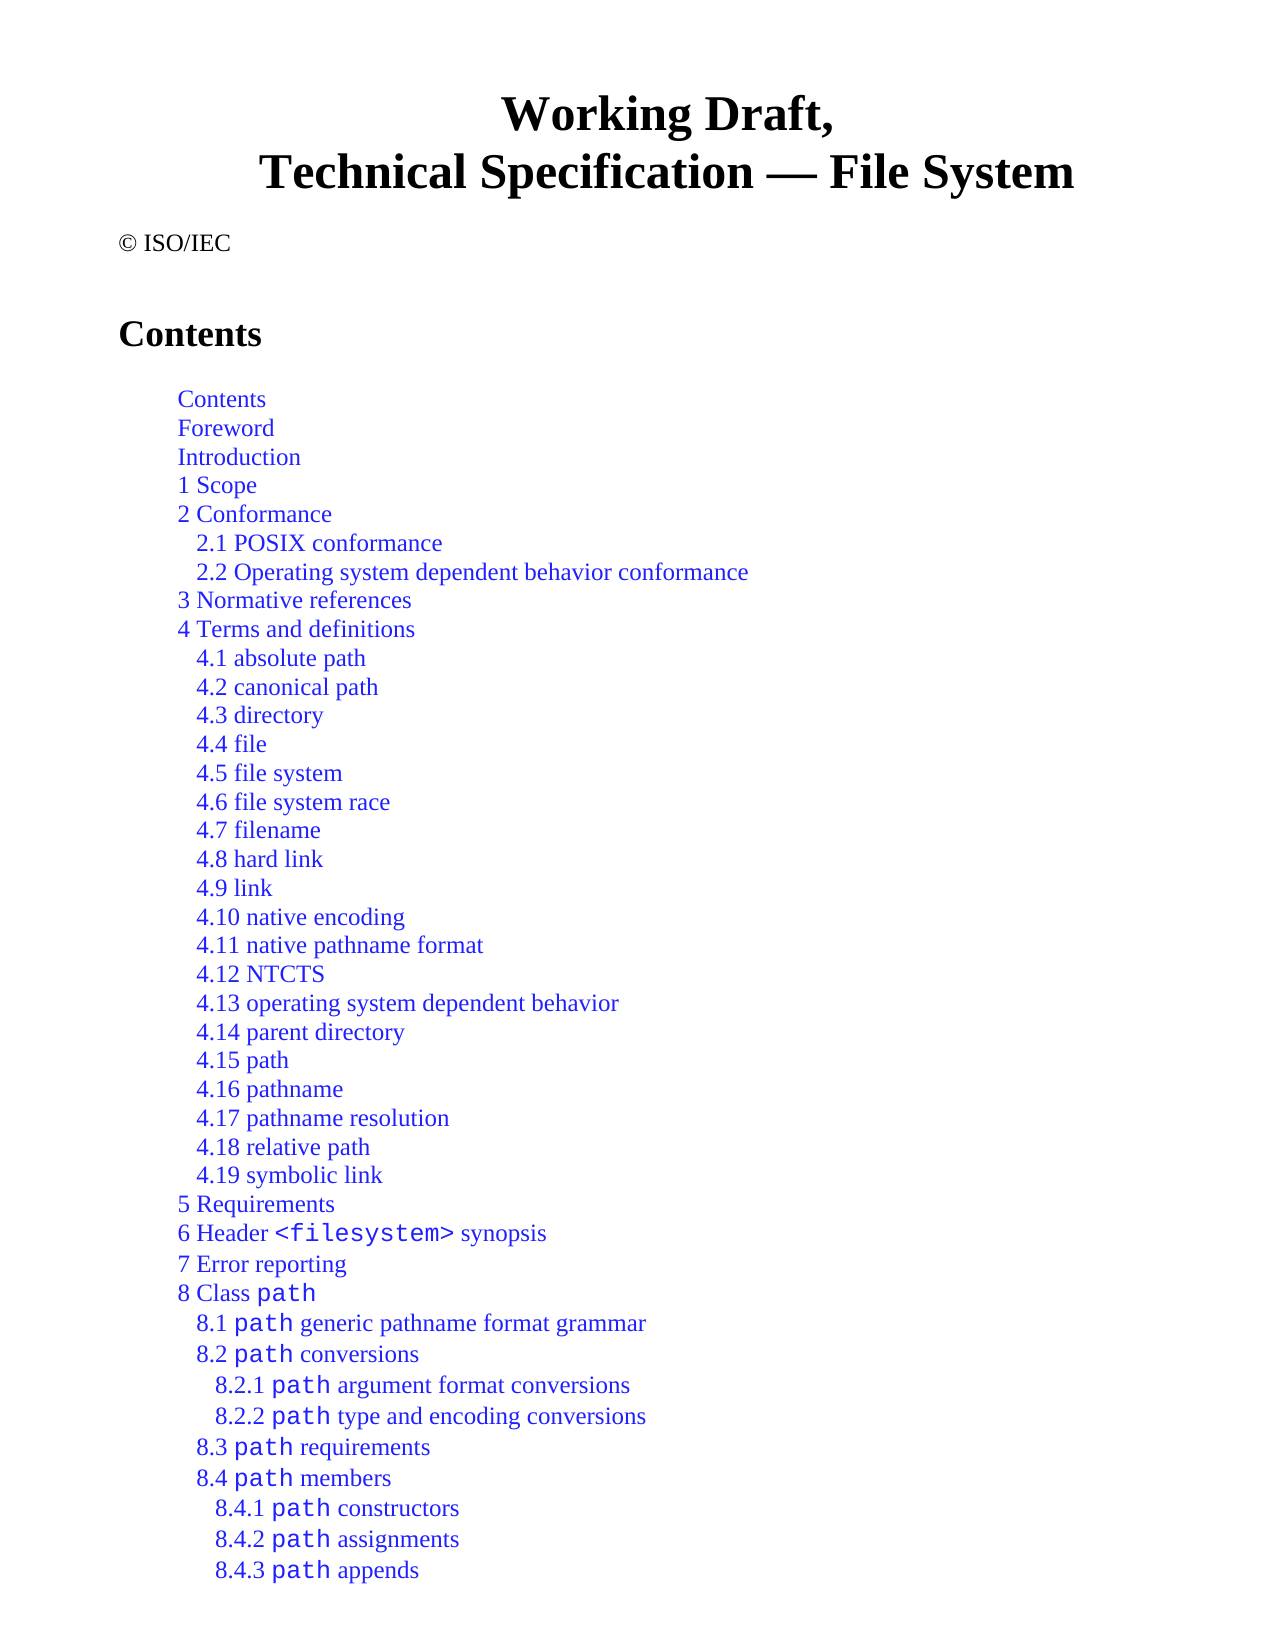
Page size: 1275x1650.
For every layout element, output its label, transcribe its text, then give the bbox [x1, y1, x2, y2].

subtitle Working Draft, Technical Specification — File System [118, 84, 1216, 199]
subtitle Contents [118, 312, 1216, 355]
text © ISO/IEC [118, 228, 1216, 257]
text Contents Foreword Introduction 1 Scope 2 Conformance 2.1 POSIX conformance 2.2 Operating system dependent behavior conformance 3 Normative references 4 Terms and definitions 4.1 absolute path 4.2 canonical path 4.3 directory 4.4 file 4.5 file system 4.6 file system race 4.7 filename 4.8 hard link 4.9 link 4.10 native encoding 4.11 native pathname format 4.12 NTCTS 4.13 operating system dependent behavior 4.14 parent directory 4.15 path 4.16 pathname 4.17 pathname resolution 4.18 relative path 4.19 symbolic link 5 Requirements 6 Header <filesystem> synopsis 7 Error reporting 8 Class path 8.1 path generic pathname format grammar 8.2 path conversions 8.2.1 path argument format conversions 8.2.2 path type and encoding conversions 8.3 path requirements 8.4 path members 8.4.1 path constructors 8.4.2 path assignments 8.4.3 path appends [177, 384, 1157, 1586]
